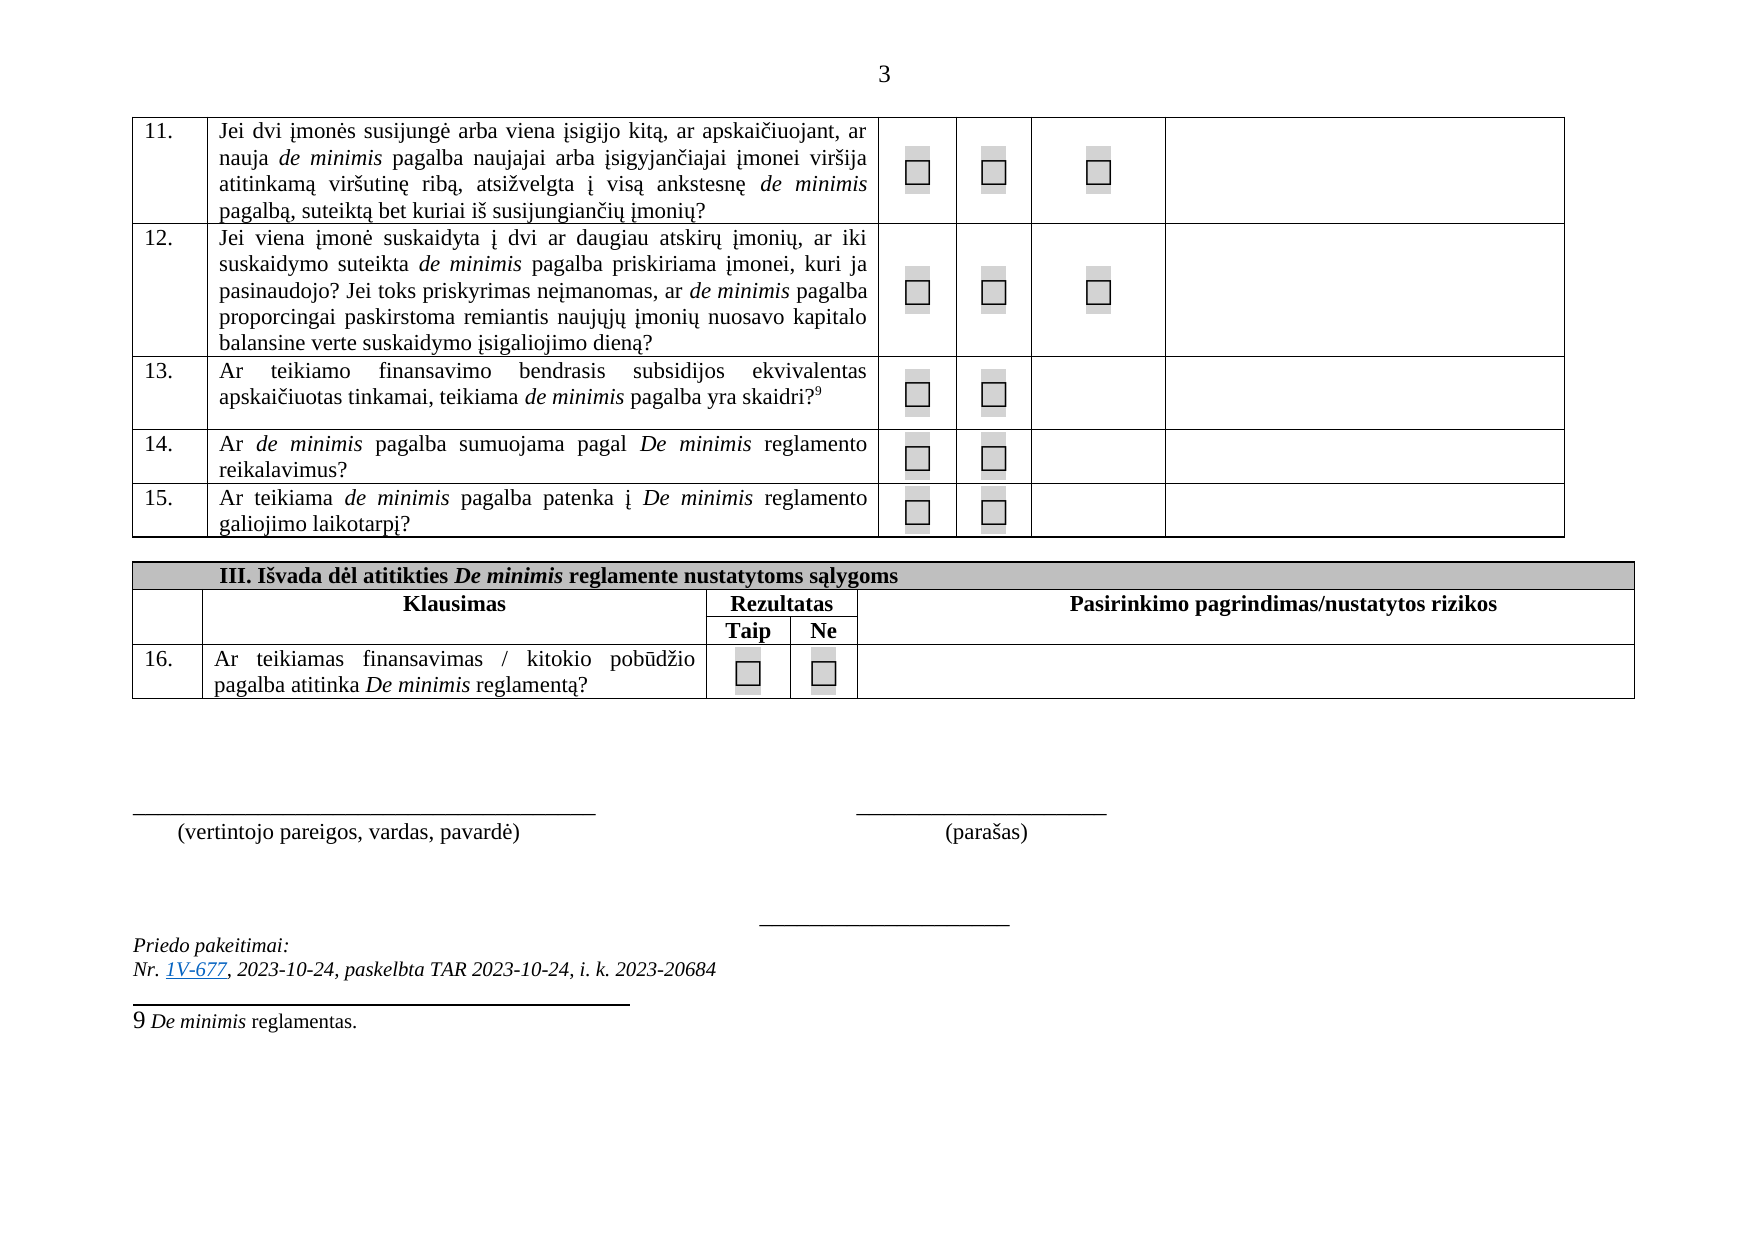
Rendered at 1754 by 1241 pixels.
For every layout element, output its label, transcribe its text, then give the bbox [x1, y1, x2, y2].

table_cell 15. [133, 484, 207, 536]
table_cell □ [879, 484, 956, 536]
table_cell [1032, 430, 1165, 483]
table_cell [133, 590, 202, 644]
table_header [133, 699, 647, 732]
table_cell [1166, 224, 1564, 356]
table_cell □ [879, 224, 956, 356]
table_cell [1166, 430, 1564, 483]
table_cell □ [1032, 118, 1165, 223]
table_cell Ar teikiamo finansavimo bendrasis subsidijos ekvivalentas apskaičiuotas tinkamai, teikiama de minimis pagalba yra skaidri? [208, 357, 878, 428]
table_cell [1166, 484, 1564, 536]
table_cell [1565, 117, 1569, 223]
table_cell [1166, 118, 1564, 223]
table_cell □ [957, 430, 1031, 483]
table_cell □ [957, 357, 1031, 428]
table_cell [1565, 356, 1569, 428]
table_header III. Išvada dėl atitikties De minimis reglamente nustatytoms sąlygoms [133, 563, 1634, 589]
table_cell [1565, 223, 1569, 356]
table_cell □ [791, 645, 857, 697]
table_cell □ [879, 118, 956, 223]
table_cell Klausimas [203, 590, 706, 644]
table_cell 16. [133, 645, 202, 697]
table_cell Rezultatas [707, 590, 857, 616]
table_header [647, 699, 986, 732]
table_cell □ [957, 224, 1031, 356]
table_cell [1565, 429, 1569, 483]
table_cell 11. [133, 118, 207, 223]
table_cell Pasirinkimo pagrindimas/nustatytos rizikos [858, 590, 1634, 644]
table_cell Ar teikiama de minimis pagalba patenka į De minimis reglamento galiojimo laikotarpį? [208, 484, 878, 536]
table_cell 14. [133, 430, 207, 483]
text Nr. 1V-677, 2023-10-24, paskelbta TAR 2023-10-24, i. k. 2023-20684 [133, 957, 1636, 981]
table_cell Jei dvi įmonės susijungė arba viena įsigijo kitą, ar apskaičiuojant, ar nauja de minimis pagalba naujajai arba įsigyjančiajai įmonei viršija atitinkamą viršutinę ribą, atsižvelgta į visą ankstesnę de minimis pagalbą, suteiktą bet kuriai iš susijungiančių įmonių? [208, 118, 878, 223]
table_cell □ [957, 484, 1031, 536]
table_header [986, 699, 1325, 732]
table_cell Ar teikiamas finansavimas / kitokio pobūdžio pagalba atitinka De minimis reglamentą? [203, 645, 706, 697]
table_cell [1032, 484, 1165, 536]
table_cell [1032, 357, 1165, 428]
table_cell [1166, 357, 1564, 428]
table_cell Taip [707, 617, 790, 644]
table_cell [858, 645, 1634, 697]
table_cell 13. [133, 357, 207, 428]
table_cell □ [707, 645, 790, 697]
table_cell □ [879, 430, 956, 483]
table_cell □ [1032, 224, 1165, 356]
table_cell □ [879, 357, 956, 428]
table_cell [1565, 483, 1569, 536]
table_cell 12. [133, 224, 207, 356]
text ____________________ [133, 900, 1636, 928]
text _____________________________________ ____________________ [133, 789, 1636, 818]
table_cell Ne [791, 617, 857, 644]
table_cell □ [957, 118, 1031, 223]
text Priedo pakeitimai: [133, 933, 1636, 957]
text (vertintojo pareigos, vardas, pavardė) (parašas) [133, 818, 1636, 844]
table_cell Ar de minimis pagalba sumuojama pagal De minimis reglamento reikalavimus? [208, 430, 878, 483]
table_cell Jei viena įmonė suskaidyta į dvi ar daugiau atskirų įmonių, ar iki suskaidymo suteikta de minimis pagalba priskiriama įmonei, kuri ja pasinaudojo? Jei toks priskyrimas neįmanomas, ar de minimis pagalba proporcingai paskirstoma remiantis naujųjų įmonių nuosavo kapitalo balansine verte suskaidymo įsigaliojimo dieną? [208, 224, 878, 356]
